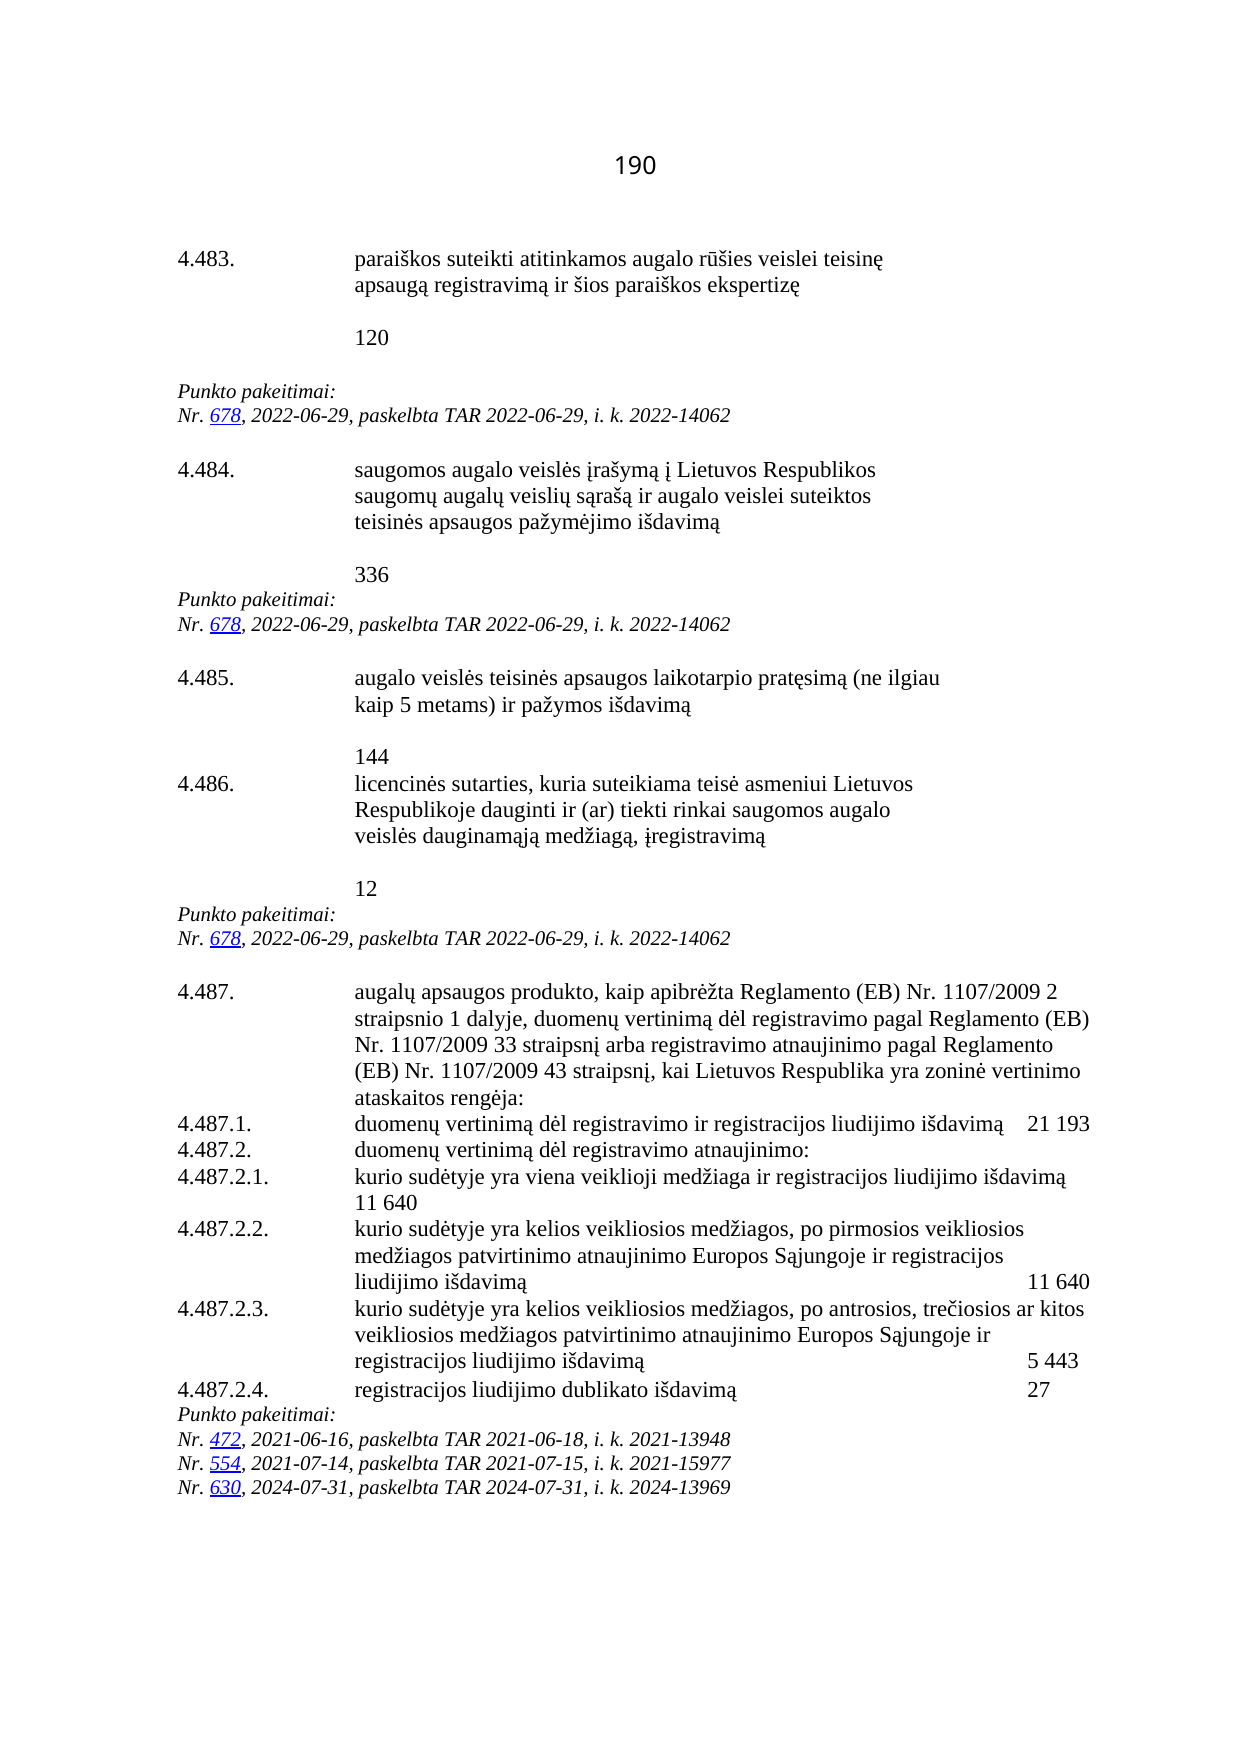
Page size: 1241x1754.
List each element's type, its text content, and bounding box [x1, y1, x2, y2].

text Punkto pakeitimai: [177, 587, 1092, 611]
text 4.487.2. duomenų vertinimą dėl registravimo atnaujinimo: [177, 1136, 1092, 1163]
text kaip 5 metams) ir pažymos išdavimą 144 [354, 691, 945, 770]
text 4.483. paraiškos suteikti atitinkamos augalo rūšies veislei teisinę apsaugą registravimą ir šios paraiškos ekspertizę 120 [178, 244, 945, 350]
text Punkto pakeitimai: [177, 1402, 1092, 1426]
text 4.486. licencinės sutarties, kuria suteikiama teisė asmeniui Lietuvos Respublikoje dauginti ir (ar) tiekti rinkai saugomos augalo veislės dauginamąją medžiagą, įregistravimą 12 [177, 770, 945, 901]
text Nr. 554, 2021-07-14, paskelbta TAR 2021-07-15, i. k. 2021-15977 [177, 1451, 1092, 1474]
text 4.485. augalo veislės teisinės apsaugos laikotarpio pratęsimą (ne ilgiau [177, 664, 945, 691]
text 4.487.2.3. kurio sudėtyje yra kelios veikliosios medžiagos, po antrosios, trečiosios ar kitos veikliosios medžiagos patvirtinimo atnaujinimo Europos Sąjungoje ir registracijos liudijimo išdavimą 5 443 [177, 1294, 1092, 1374]
text 4.484. saugomos augalo veislės įrašymą į Lietuvos Respublikos saugomų augalų veislių sąrašą ir augalo veislei suteiktos teisinės apsaugos pažymėjimo išdavimą 336 [178, 456, 945, 587]
text 4.487.2.2. kurio sudėtyje yra kelios veikliosios medžiagos, po pirmosios veikliosios medžiagos patvirtinimo atnaujinimo Europos Sąjungoje ir registracijos liudijimo išdavimą 11 640 [177, 1216, 1092, 1294]
text Nr. 678, 2022-06-29, paskelbta TAR 2022-06-29, i. k. 2022-14062 [177, 403, 1092, 427]
text Nr. 630, 2024-07-31, paskelbta TAR 2024-07-31, i. k. 2024-13969 [177, 1474, 1092, 1499]
text Punkto pakeitimai: [177, 901, 1092, 926]
text 4.487. augalų apsaugos produkto, kaip apibrėžta Reglamento (EB) Nr. 1107/2009 2 straipsnio 1 dalyje, duomenų vertinimą dėl registravimo pagal Reglamento (EB) Nr. 1107/2009 33 straipsnį arba registravimo atnaujinimo pagal Reglamento (EB) Nr. 1107/2009 43 straipsnį, kai Lietuvos Respublika yra zoninė vertinimo ataskaitos rengėja: [177, 978, 1092, 1110]
text Nr. 472, 2021-06-16, paskelbta TAR 2021-06-18, i. k. 2021-13948 [177, 1426, 1092, 1451]
text 4.487.2.1. kurio sudėtyje yra viena veiklioji medžiaga ir registracijos liudijimo išdavimą 11 640 [177, 1163, 1092, 1216]
text Punkto pakeitimai: [177, 379, 1092, 403]
text Nr. 678, 2022-06-29, paskelbta TAR 2022-06-29, i. k. 2022-14062 [177, 926, 1092, 949]
text Nr. 678, 2022-06-29, paskelbta TAR 2022-06-29, i. k. 2022-14062 [177, 611, 1092, 636]
text 4.487.1. duomenų vertinimą dėl registravimo ir registracijos liudijimo išdavimą 21 193 [177, 1110, 1092, 1136]
text 4.487.2.4. registracijos liudijimo dublikato išdavimą 27 [177, 1374, 1092, 1402]
